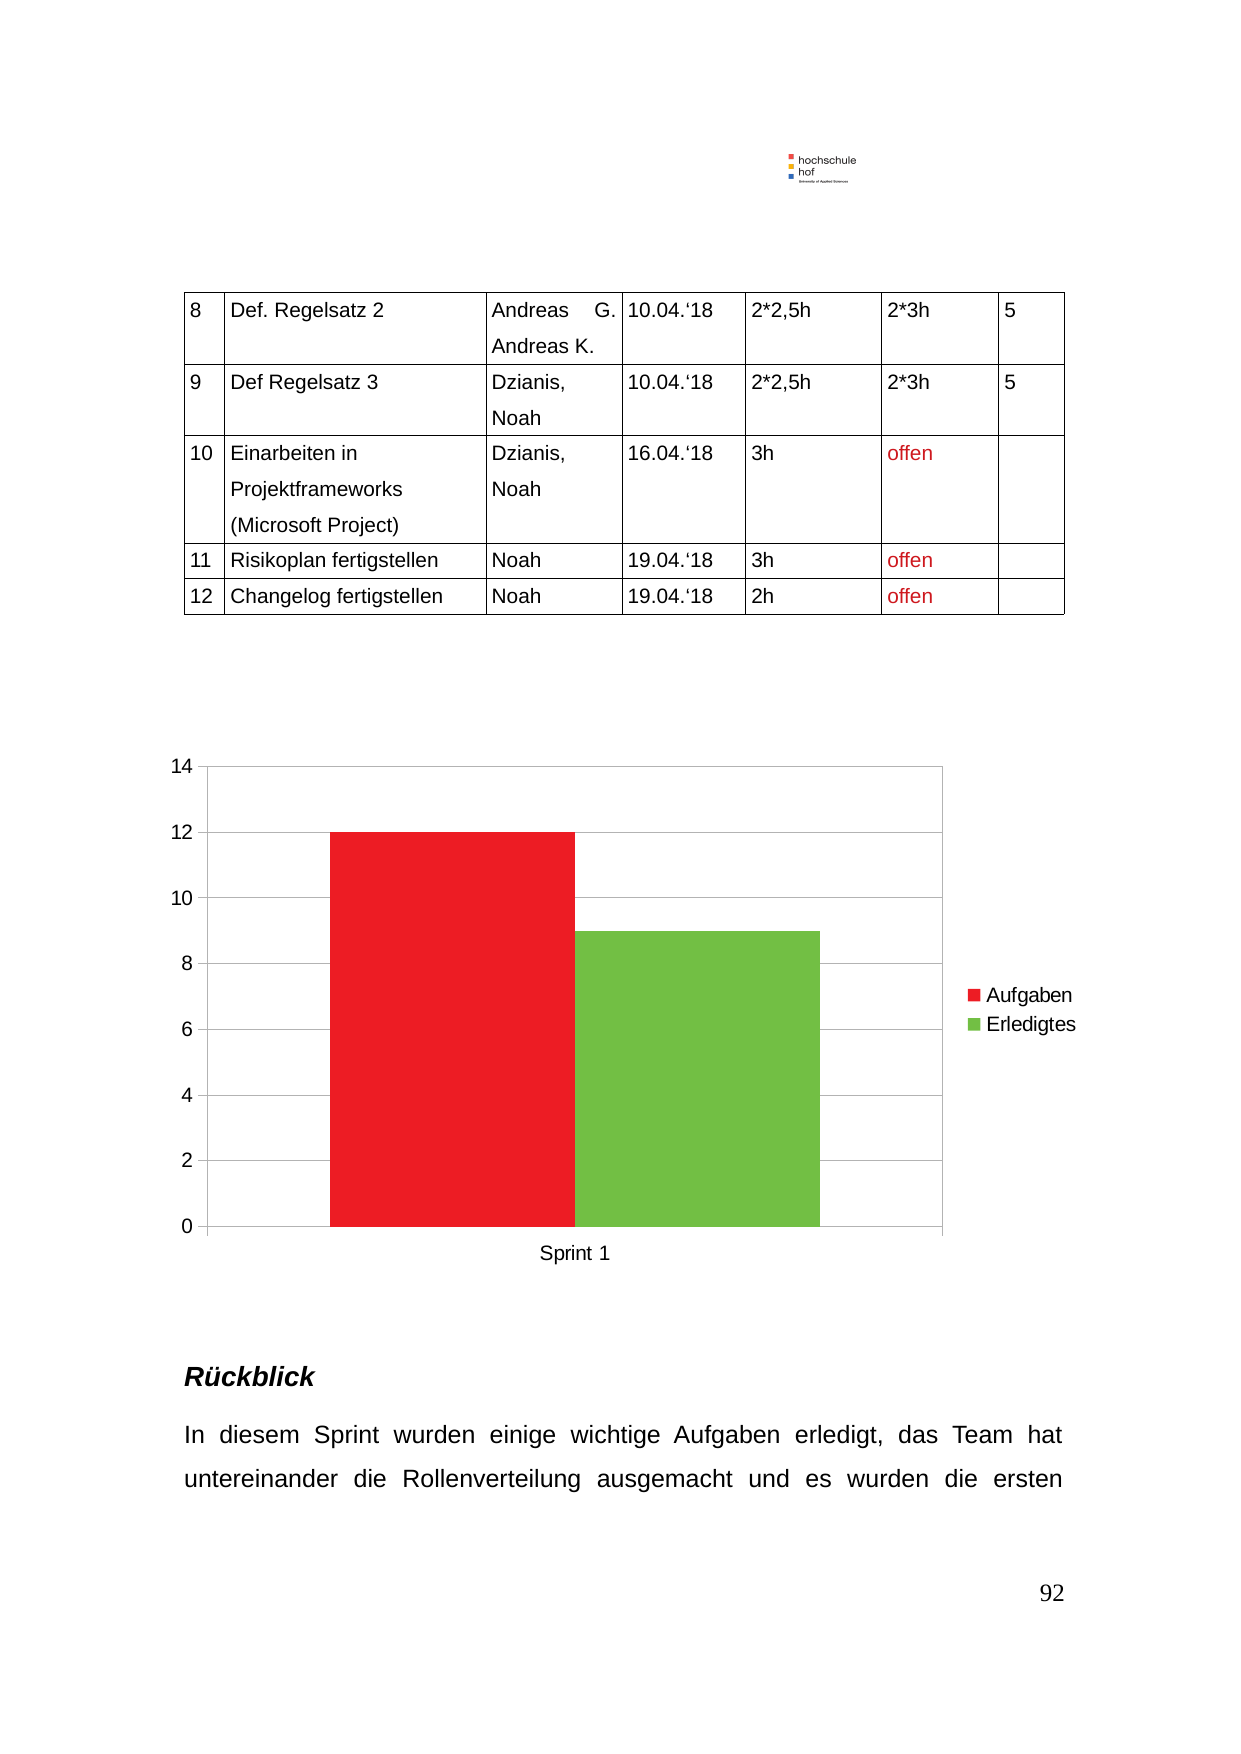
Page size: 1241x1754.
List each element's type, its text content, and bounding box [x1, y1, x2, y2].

table_cell 5 [999, 365, 1064, 435]
table_cell Dzianis, Noah [487, 365, 622, 435]
table_cell 2*2,5h [746, 293, 881, 364]
table_cell [999, 579, 1064, 613]
table_cell 10 [185, 436, 224, 542]
table_cell 10.04.‘18 [623, 365, 745, 435]
table_cell [999, 436, 1064, 542]
table_cell 2*3h [882, 365, 998, 435]
table_cell offen [882, 544, 998, 578]
subtitle Rückblick [184, 1360, 1064, 1392]
table_cell 11 [185, 544, 224, 578]
table_cell Andreas G. Andreas K. [487, 293, 622, 364]
table_cell offen [882, 436, 998, 542]
table_cell Dzianis, Noah [487, 436, 622, 542]
picture [788, 154, 856, 183]
table_cell 10.04.‘18 [623, 293, 745, 364]
table_cell Noah [487, 544, 622, 578]
table_cell 12 [185, 579, 224, 613]
table_cell 19.04.‘18 [623, 544, 745, 578]
table_cell 2*2,5h [746, 365, 881, 435]
table_cell offen [882, 579, 998, 613]
table_cell Def. Regelsatz 2 [225, 293, 486, 364]
table_cell 5 [999, 293, 1064, 364]
table_cell Risikoplan fertigstellen [225, 544, 486, 578]
table_cell Einarbeiten in Projektframeworks (Microsoft Project) [225, 436, 486, 542]
table_cell Def Regelsatz 3 [225, 365, 486, 435]
table_cell 19.04.‘18 [623, 579, 745, 613]
text In diesem Sprint wurden einige wichtige Aufgaben erledigt, das Team hat untereinander die Rollenverteilung ausgemacht und es wurden die ersten [184, 1421, 1064, 1492]
table_cell 8 [185, 293, 224, 364]
table_cell 2h [746, 579, 881, 613]
table_cell 9 [185, 365, 224, 435]
table_cell Noah [487, 579, 622, 613]
table_cell 16.04.‘18 [623, 436, 745, 542]
table_cell 3h [746, 436, 881, 542]
table_cell 2*3h [882, 293, 998, 364]
table_cell Changelog fertigstellen [225, 579, 486, 613]
table_cell 3h [746, 544, 881, 578]
table_cell [999, 544, 1064, 578]
